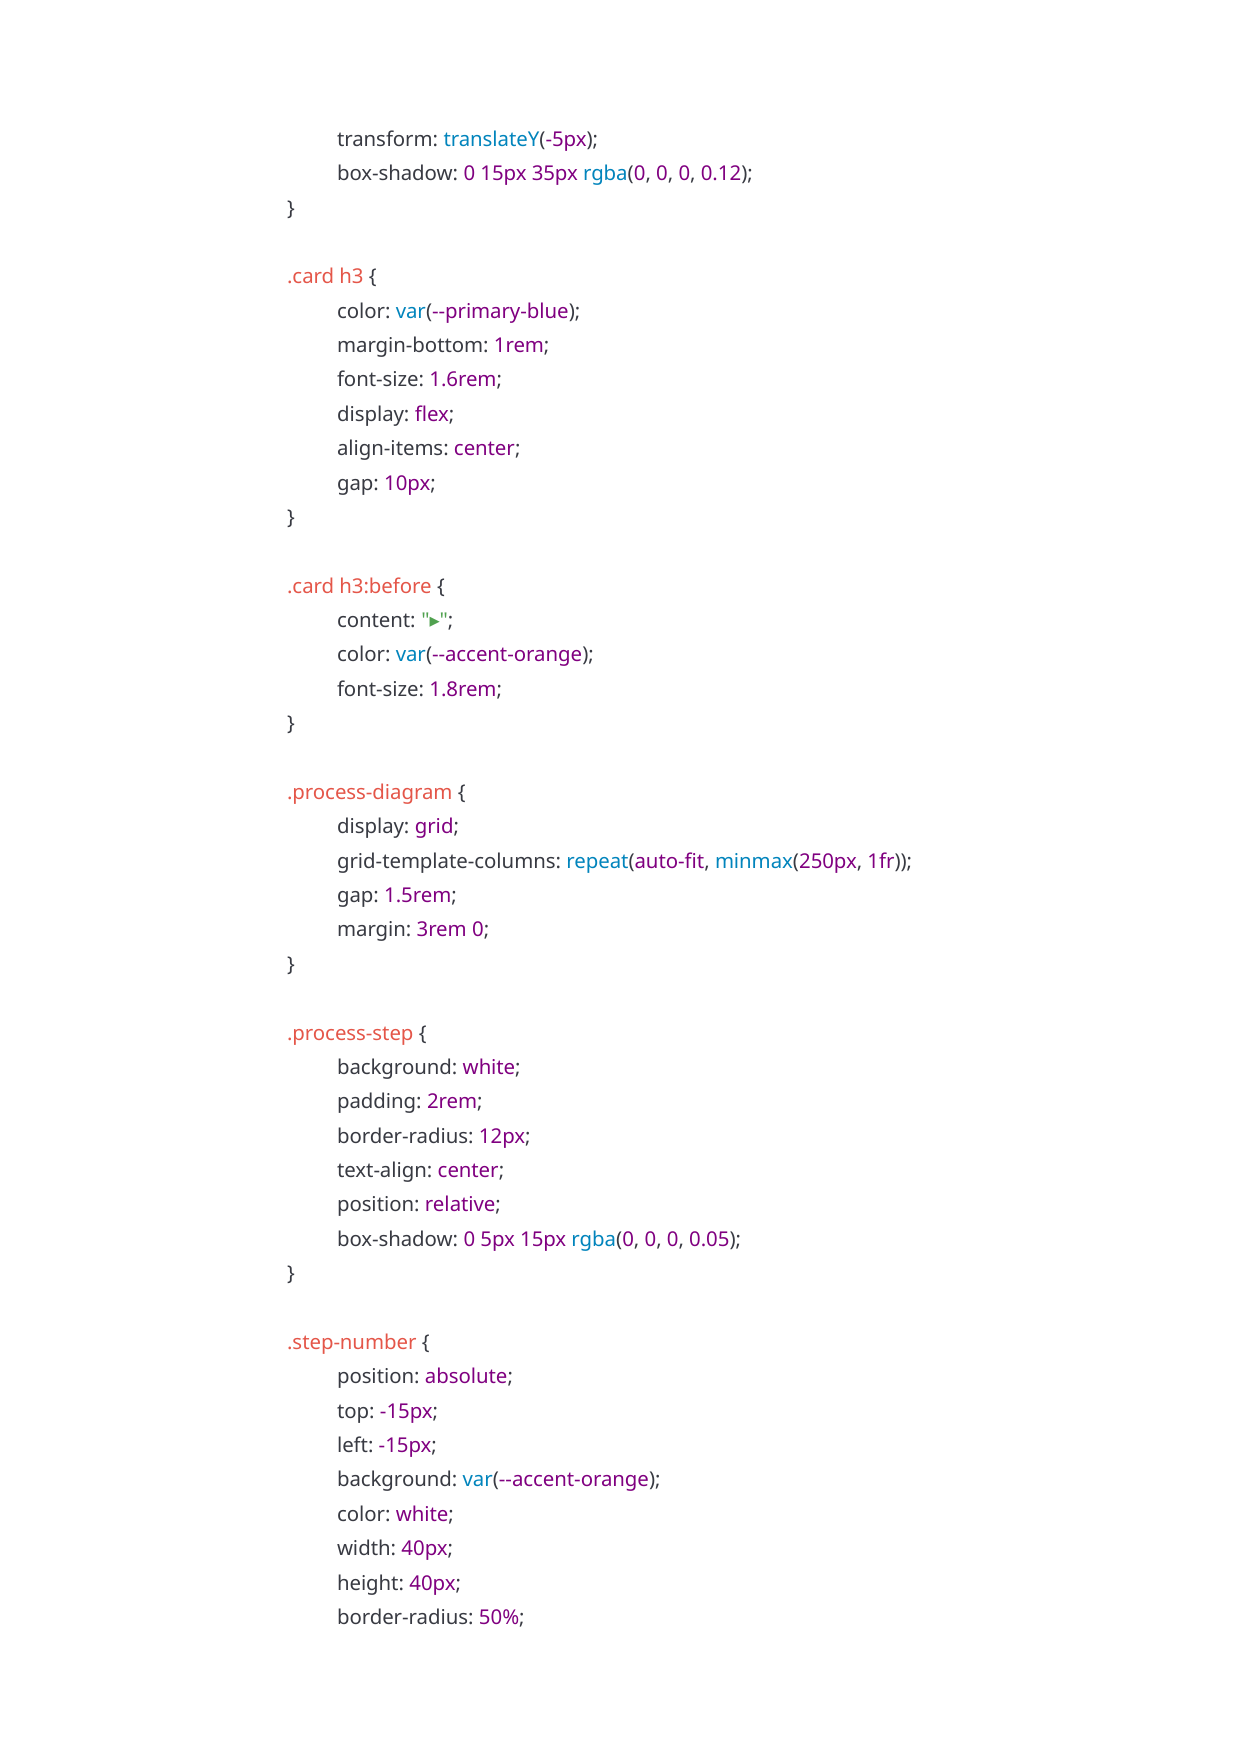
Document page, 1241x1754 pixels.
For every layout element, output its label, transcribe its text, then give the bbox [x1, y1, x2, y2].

text text-align: center; [187, 1149, 1053, 1184]
text background: white; [187, 1046, 1053, 1081]
text font-size: 1.8rem; [187, 668, 1053, 702]
text .process-step { [187, 1012, 1053, 1046]
text padding: 2rem; [187, 1081, 1053, 1115]
text } [187, 1252, 1053, 1287]
text top: -15px; [187, 1390, 1053, 1424]
text border-radius: 50%; [187, 1596, 1053, 1631]
text color: var(--accent-orange); [187, 634, 1053, 668]
text margin: 3rem 0; [187, 909, 1053, 943]
text background: var(--accent-orange); [187, 1459, 1053, 1493]
text width: 40px; [187, 1527, 1053, 1562]
text } [187, 496, 1053, 531]
text left: -15px; [187, 1424, 1053, 1459]
text .card h3 { [187, 256, 1053, 290]
text content: "▸"; [187, 599, 1053, 634]
text display: flex; [187, 393, 1053, 427]
text .card h3:before { [187, 565, 1053, 599]
text grid-template-columns: repeat(auto-fit, minmax(250px, 1fr)); [187, 840, 1053, 874]
text font-size: 1.6rem; [187, 359, 1053, 393]
text border-radius: 12px; [187, 1115, 1053, 1149]
text margin-bottom: 1rem; [187, 324, 1053, 359]
text position: relative; [187, 1184, 1053, 1218]
text .step-number { [187, 1321, 1053, 1356]
text box-shadow: 0 15px 35px rgba(0, 0, 0, 0.12); [187, 152, 1053, 187]
text display: grid; [187, 806, 1053, 840]
text align-items: center; [187, 427, 1053, 462]
text transform: translateY(-5px); [187, 118, 1053, 152]
text height: 40px; [187, 1562, 1053, 1596]
text } [187, 943, 1053, 977]
text gap: 10px; [187, 462, 1053, 496]
text gap: 1.5rem; [187, 874, 1053, 909]
text } [187, 187, 1053, 221]
text .process-diagram { [187, 771, 1053, 806]
text } [187, 702, 1053, 737]
text color: var(--primary-blue); [187, 290, 1053, 324]
text position: absolute; [187, 1356, 1053, 1390]
text box-shadow: 0 5px 15px rgba(0, 0, 0, 0.05); [187, 1218, 1053, 1252]
text color: white; [187, 1493, 1053, 1527]
